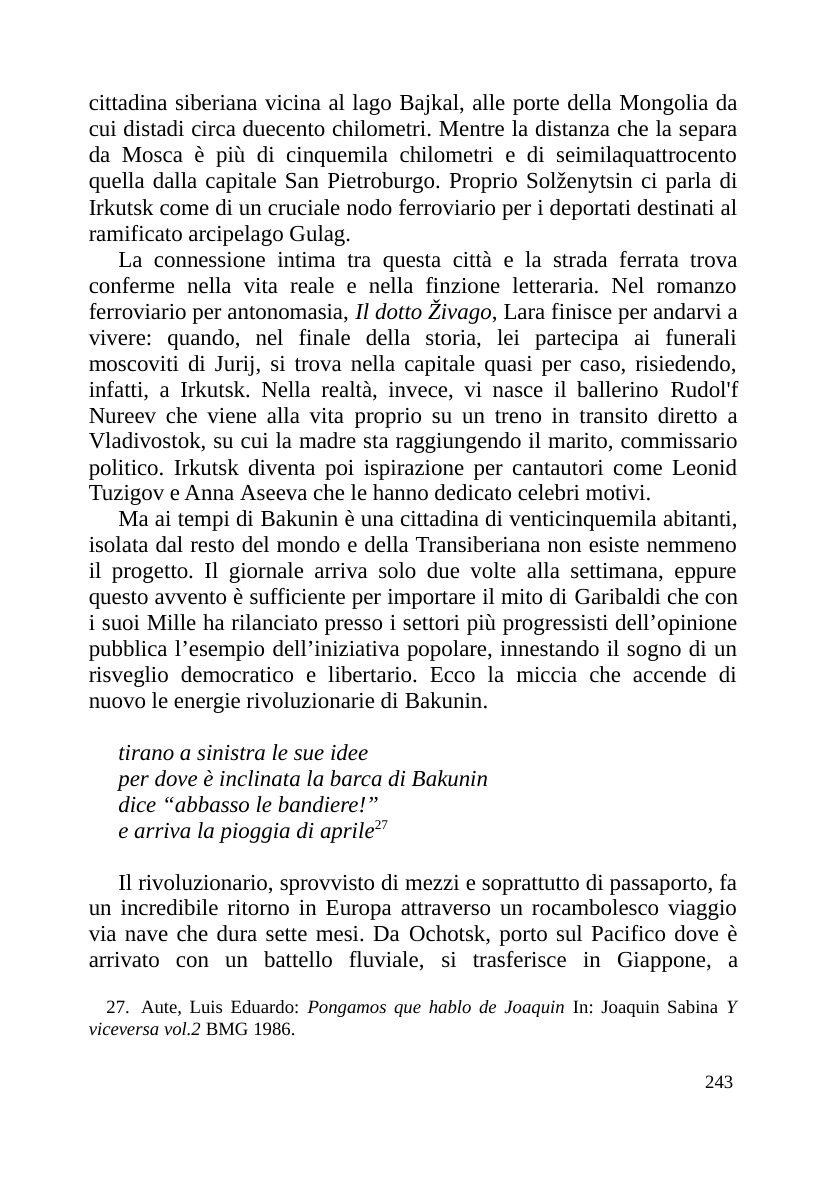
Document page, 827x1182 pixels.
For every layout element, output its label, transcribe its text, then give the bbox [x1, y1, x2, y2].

text La connessione intima tra questa città e la strada ferrata trova conferme nella vita reale e nella finzione letteraria. Nel romanzo ferroviario per antonomasia, Il dotto Živago, Lara finisce per andarvi a vivere: quando, nel finale della storia, lei partecipa ai funerali moscoviti di Jurij, si trova nella capitale quasi per caso, risiedendo, infatti, a Irkutsk. Nella realtà, invece, vi nasce il ballerino Rudol'f Nureev che viene alla vita proprio su un treno in transito diretto a Vladivostok, su cui la madre sta raggiungendo il marito, commissario politico. Irkutsk diventa poi ispirazione per cantautori come Leonid Tuzigov e Anna Aseeva che le hanno dedicato celebri motivi. [88, 247, 738, 506]
text Il rivoluzionario, sprovvisto di mezzi e soprattutto di passaporto, fa un incredibile ritorno in Europa attraverso un rocambolesco viaggio via nave che dura sette mesi. Da Ochotsk, porto sul Pacifico dove è arrivato con un battello fluviale, si trasferisce in Giappone, a [88, 869, 738, 973]
text tirano a sinistra le sue idee [88, 739, 738, 765]
text dice “abbasso le bandiere!” [88, 791, 738, 817]
text per dove è inclinata la barca di Bakunin [88, 765, 738, 791]
text Ma ai tempi di Bakunin è una cittadina di venticinquemila abitanti, isolata dal resto del mondo e della Transiberiana non esiste nemmeno il progetto. Il giornale arriva solo due volte alla settimana, eppure questo avvento è sufficiente per importare il mito di Garibaldi che con i suoi Mille ha rilanciato presso i settori più progressisti dell’opinione pubblica l’esempio dell’iniziativa popolare, innestando il sogno di un risveglio democratico e libertario. Ecco la miccia che accende di nuovo le energie rivoluzionarie di Bakunin. [88, 506, 738, 713]
text Aute, Luis Eduardo: Pongamos que hablo de Joaquin In: Joaquin Sabina Y viceversa vol.2 BMG 1986. [88, 996, 738, 1039]
text e arriva la pioggia di aprile [88, 817, 738, 843]
text cittadina siberiana vicina al lago Bajkal, alle porte della Mongolia da cui distadi circa duecento chilometri. Mentre la distanza che la separa da Mosca è più di cinquemila chilometri e di seimilaquattrocento quella dalla capitale San Pietroburgo. Proprio Solženytsin ci parla di Irkutsk come di un cruciale nodo ferroviario per i deportati destinati al ramificato arcipelago Gulag. [88, 88, 738, 247]
